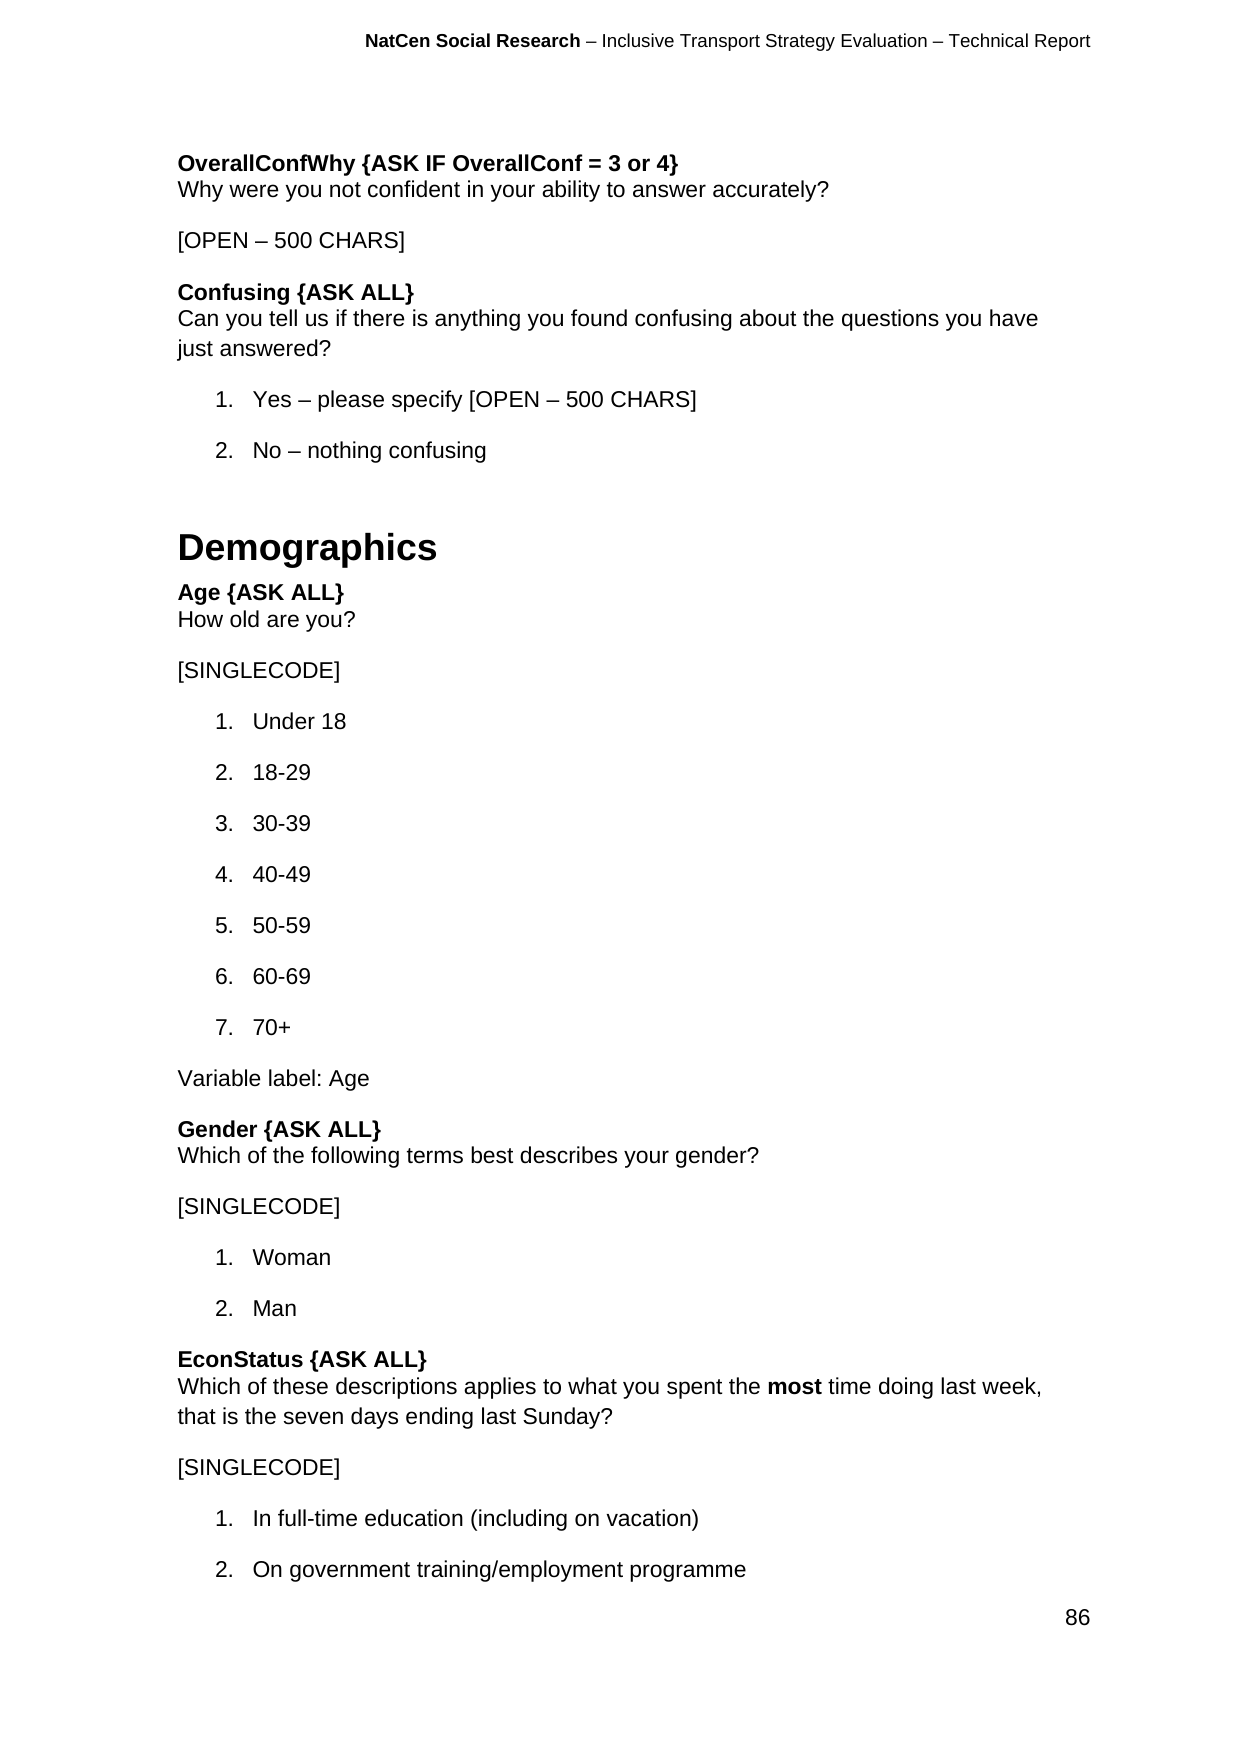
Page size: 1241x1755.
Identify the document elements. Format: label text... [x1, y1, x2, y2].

list 50-59 [215, 912, 1063, 938]
list Woman [215, 1244, 1063, 1271]
text How old are you? [177, 606, 1063, 632]
text Why were you not confident in your ability to answer accurately? [177, 176, 1063, 203]
subtitle EconStatus {ASK ALL} [177, 1346, 1063, 1373]
text Which of these descriptions applies to what you spent the most time doing last week, that is the seven days ending last Sunday? [177, 1373, 1063, 1429]
list Yes – please specify [OPEN – 500 CHARS] [215, 386, 1063, 412]
text [SINGLECODE] [177, 1454, 1063, 1480]
subtitle Age {ASK ALL} [177, 579, 1063, 606]
list 70+ [215, 1014, 1063, 1040]
list In full-time education (including on vacation) [215, 1505, 1063, 1531]
text [SINGLECODE] [177, 657, 1063, 683]
text Variable label: Age [177, 1065, 1063, 1091]
subtitle Gender {ASK ALL} [177, 1116, 1063, 1142]
list Under 18 [215, 708, 1063, 734]
list 30-39 [215, 810, 1063, 836]
text Can you tell us if there is anything you found confusing about the questions you have just answered? [177, 305, 1063, 361]
list No – nothing confusing [215, 437, 1063, 463]
list 18-29 [215, 759, 1063, 785]
text Which of the following terms best describes your gender? [177, 1142, 1063, 1169]
list Man [215, 1295, 1063, 1322]
subtitle OverallConfWhy {ASK IF OverallConf = 3 or 4} [177, 150, 1063, 176]
text [OPEN – 500 CHARS] [177, 227, 1063, 254]
list 40-49 [215, 861, 1063, 887]
subtitle Confusing {ASK ALL} [177, 278, 1063, 305]
subtitle Demographics [177, 526, 1063, 569]
list On government training/employment programme [215, 1556, 1063, 1582]
text [SINGLECODE] [177, 1193, 1063, 1220]
list 60-69 [215, 963, 1063, 989]
